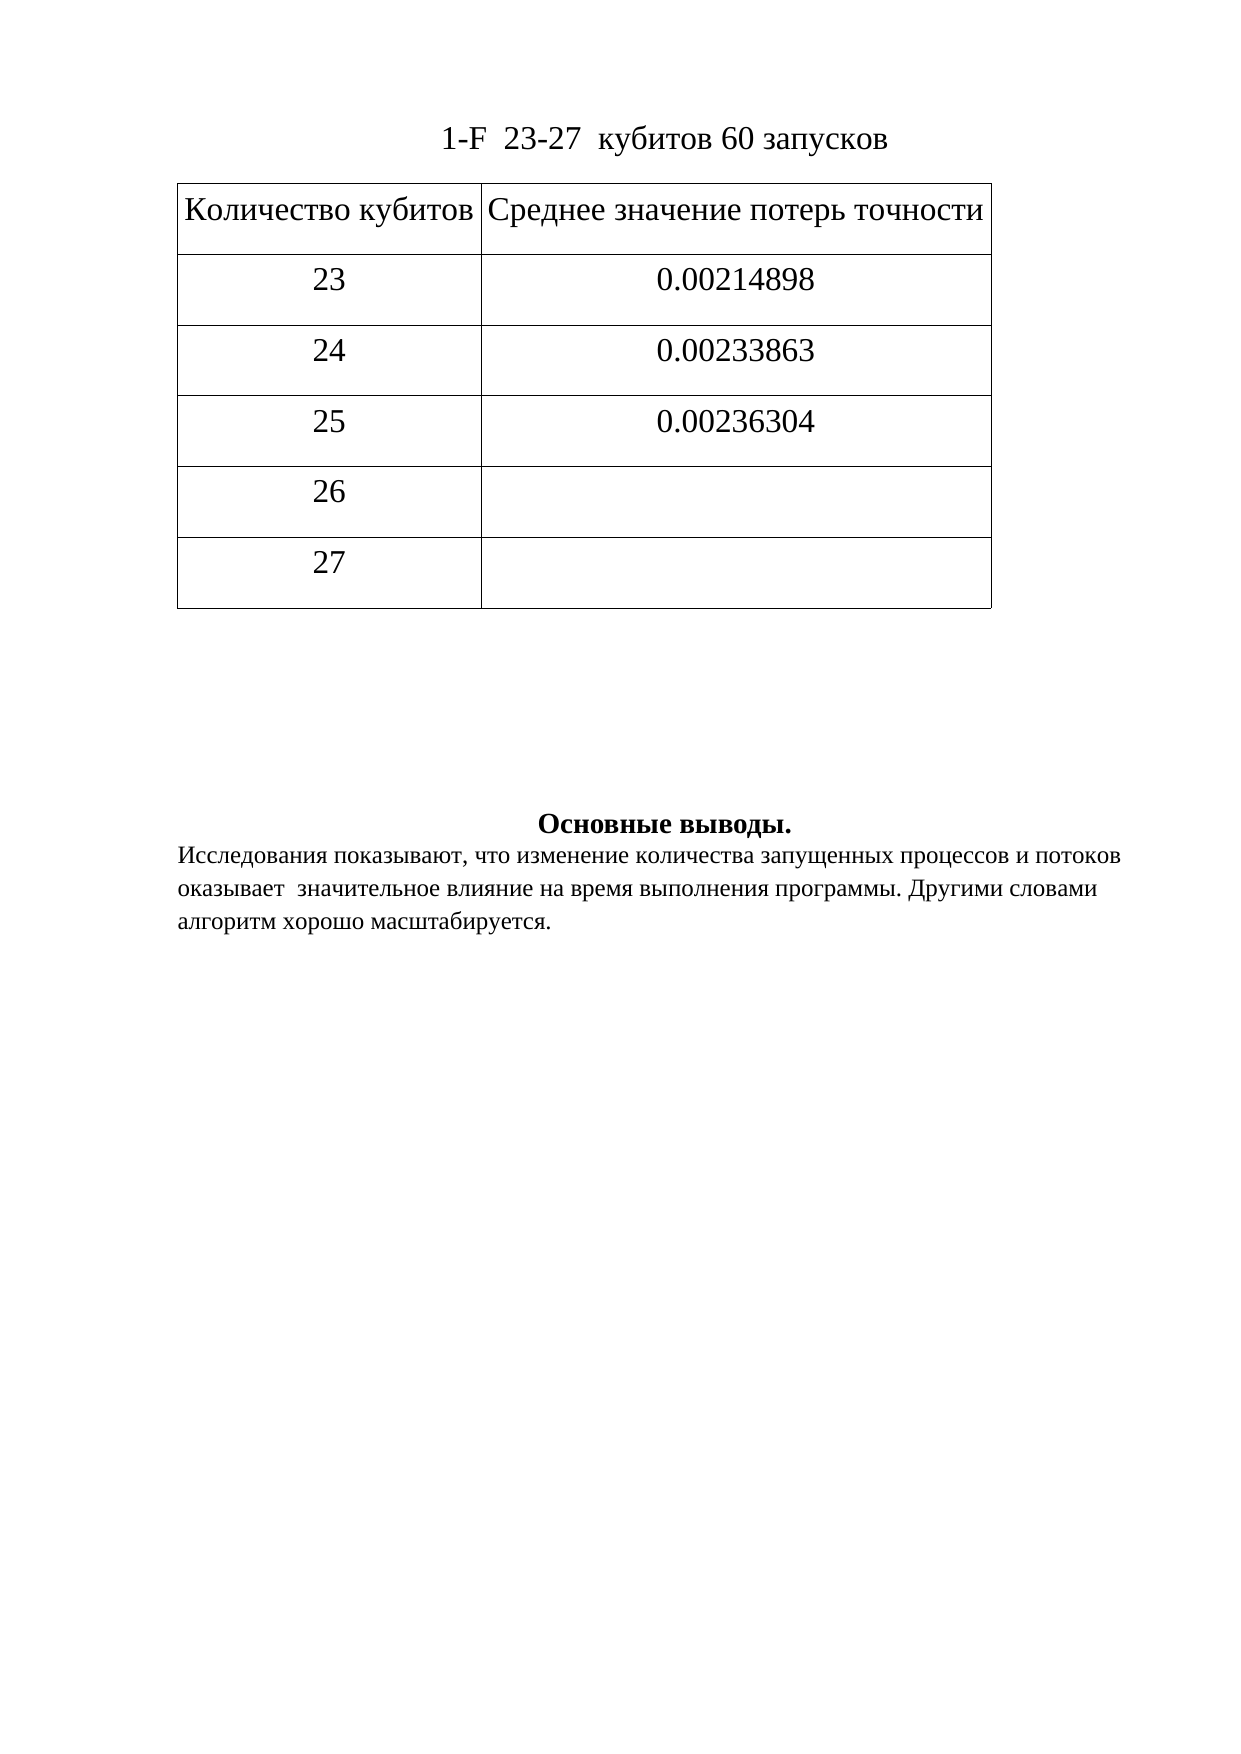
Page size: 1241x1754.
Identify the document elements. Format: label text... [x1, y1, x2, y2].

table_cell 23 [178, 255, 481, 324]
table_cell 0.00233863 [482, 326, 991, 395]
table_cell 0.00214898 [482, 255, 991, 324]
table_cell 26 [178, 467, 481, 537]
table_cell [482, 538, 991, 607]
subtitle Основные выводы. [177, 806, 1152, 840]
text Исследования показывают, что изменение количества запущенных процессов и потоков оказывает значительное влияние на время выполнения программы. Другими словами алгоритм хорошо масштабируется. [177, 840, 1152, 935]
table_header Количество кубитов [178, 184, 481, 254]
table_cell 0.00236304 [482, 396, 991, 466]
table_header Среднее значение потерь точности [482, 184, 991, 254]
text 1-F 23-27 кубитов 60 запусков [177, 118, 1152, 156]
table_cell [482, 467, 991, 537]
table_cell 27 [178, 538, 481, 607]
table_cell 25 [178, 396, 481, 466]
table_cell 24 [178, 326, 481, 395]
